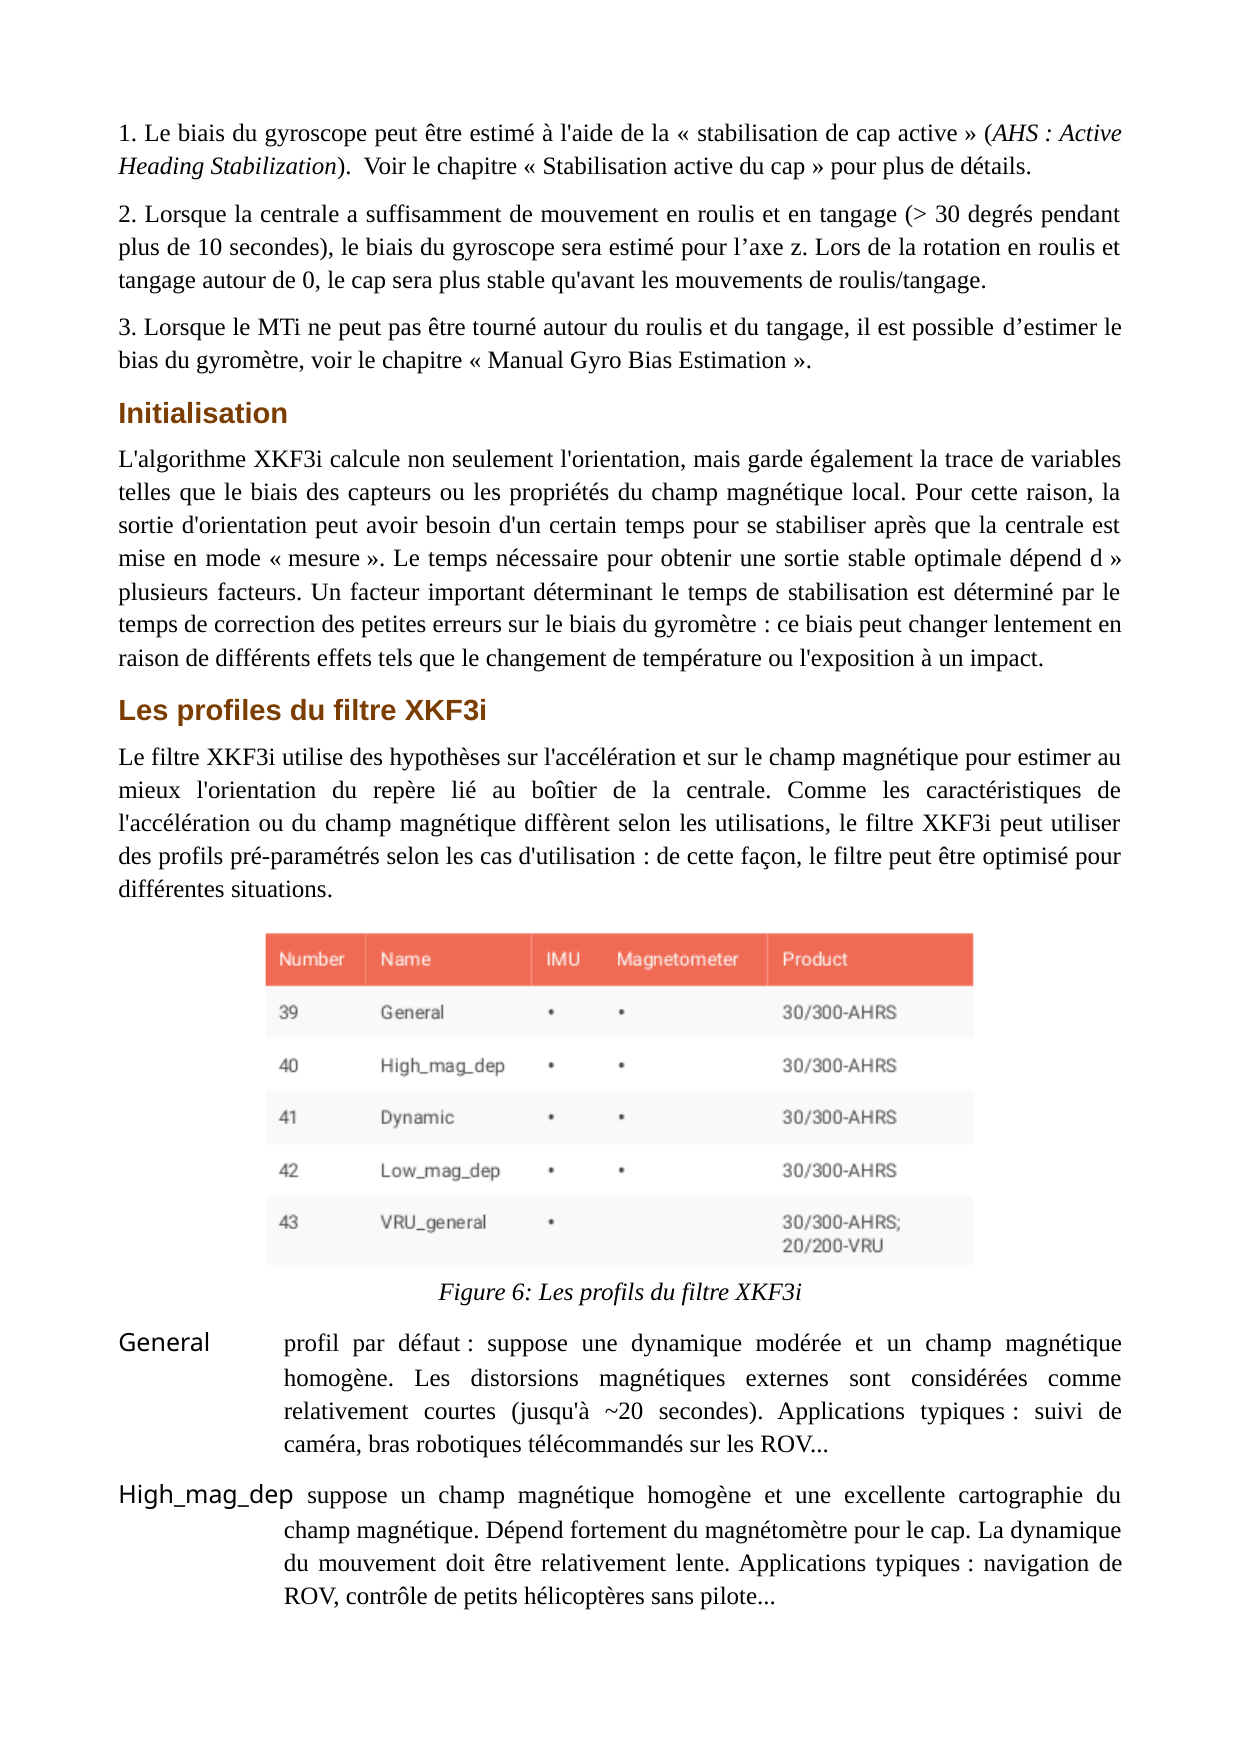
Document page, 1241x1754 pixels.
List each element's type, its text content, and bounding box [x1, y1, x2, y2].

picture [265, 933, 975, 1265]
text Le filtre XKF3i utilise des hypothèses sur l'accélération et sur le champ magnétique pour estimer au mieux l'orientation du repère lié au boîtier de la centrale. Comme les caractéristiques de l'accélération ou du champ magnétique diffèrent selon les utilisations, le filtre XKF3i peut utiliser des profils pré-paramétrés selon les cas d'utilisation : de cette façon, le filtre peut être optimisé pour différentes situations. [118, 742, 1122, 902]
subtitle Initialisation [118, 396, 1122, 430]
text 1. Le biais du gyroscope peut être estimé à l'aide de la « stabilisation de cap active » (AHS : Active Heading Stabilization). Voir le chapitre « Stabilisation active du cap » pour plus de détails. [118, 118, 1122, 180]
text 2. Lorsque la centrale a suffisamment de mouvement en roulis et en tangage (> 30 degrés pendant plus de 10 secondes), le biais du gyroscope sera estimé pour l’axe z. Lors de la rotation en roulis et tangage autour de 0, le cap sera plus stable qu'avant les mouvements de roulis/tangage. [118, 199, 1122, 293]
subtitle Les profiles du filtre XKF3i [118, 693, 1122, 727]
text High_mag_dep suppose un champ magnétique homogène et une excellente cartographie du champ magnétique. Dépend fortement du magnétomètre pour le cap. La dynamique du mouvement doit être relativement lente. Applications typiques : navigation de ROV, contrôle de petits hélicoptères sans pilote... [118, 1477, 1122, 1610]
text L'algorithme XKF3i calcule non seulement l'orientation, mais garde également la trace de variables telles que le biais des capteurs ou les propriétés du champ magnétique local. Pour cette raison, la sortie d'orientation peut avoir besoin d'un certain temps pour se stabiliser après que la centrale est mise en mode « mesure ». Le temps nécessaire pour obtenir une sortie stable optimale dépend d » plusieurs facteurs. Un facteur important déterminant le temps de stabilisation est déterminé par le temps de correction des petites erreurs sur le biais du gyromètre : ce biais peut changer lentement en raison de différents effets tels que le changement de température ou l'exposition à un impact. [118, 444, 1122, 671]
text General profil par défaut : suppose une dynamique modérée et un champ magnétique homogène. Les distorsions magnétiques externes sont considérées comme relativement courtes (jusqu'à ~20 secondes). Applications typiques : suivi de caméra, bras robotiques télécommandés sur les ROV... [118, 1325, 1122, 1458]
text 3. Lorsque le MTi ne peut pas être tourné autour du roulis et du tangage, il est possible d’estimer le bias du gyromètre, voir le chapitre « Manual Gyro Bias Estimation ». [118, 312, 1122, 374]
text Figure 6: Les profils du filtre XKF3i [266, 1265, 975, 1306]
